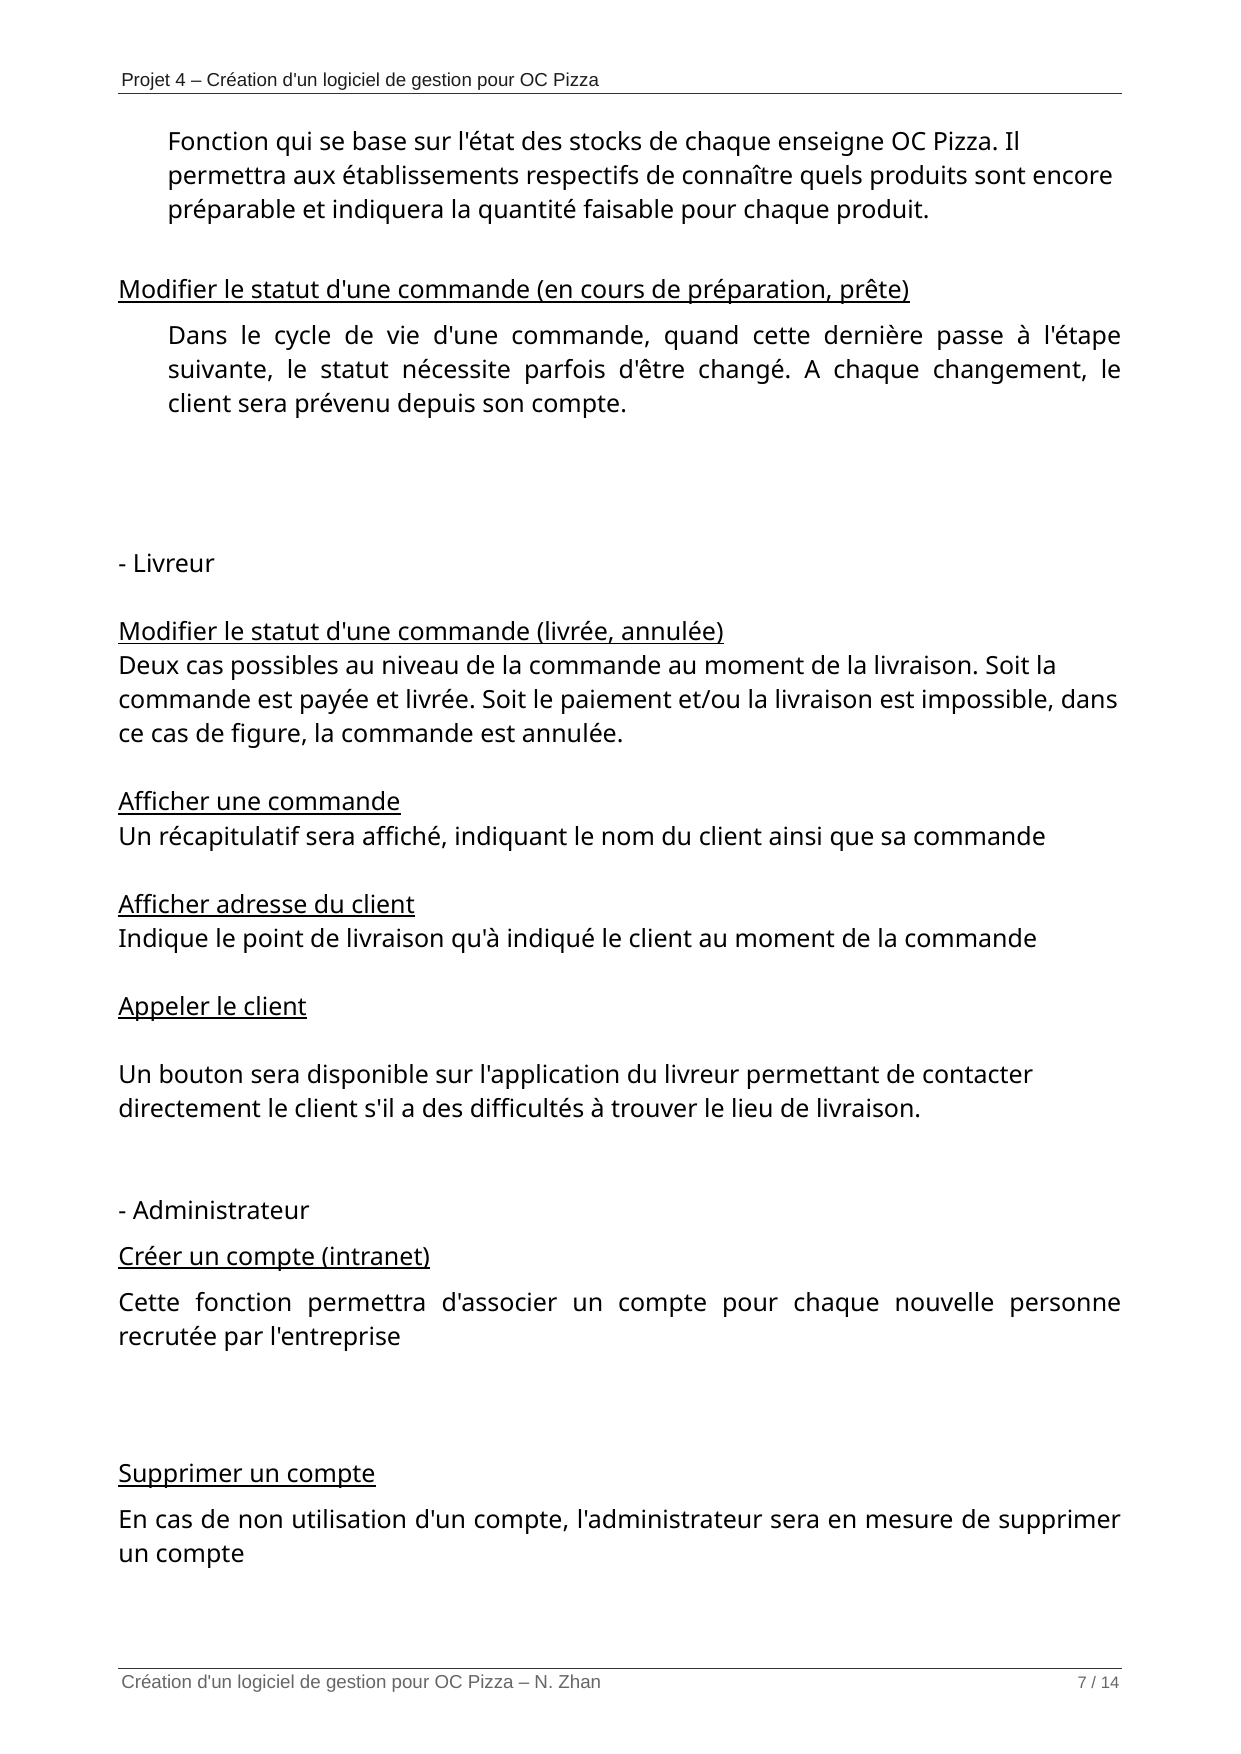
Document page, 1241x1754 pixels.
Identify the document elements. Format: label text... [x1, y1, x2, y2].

text Un récapitulatif sera affiché, indiquant le nom du client ainsi que sa commande [118, 818, 1122, 852]
text Indique le point de livraison qu'à indiqué le client au moment de la commande [118, 920, 1122, 954]
text Cette fonction permettra d'associer un compte pour chaque nouvelle personne recrutée par l'entreprise [118, 1284, 1122, 1353]
text Afficher adresse du client [118, 886, 1122, 920]
text Deux cas possibles au niveau de la commande au moment de la livraison. Soit la commande est payée et livrée. Soit le paiement et/ou la livraison est impossible, dans ce cas de figure, la commande est annulée. [118, 648, 1122, 750]
text Fonction qui se base sur l'état des stocks de chaque enseigne OC Pizza. Il permettra aux établissements respectifs de connaître quels produits sont encore préparable et indiquera la quantité faisable pour chaque produit. [167, 124, 1122, 226]
text Dans le cycle de vie d'une commande, quand cette dernière passe à l'étape suivante, le statut nécessite parfois d'être changé. A chaque changement, le client sera prévenu depuis son compte. [168, 318, 1122, 420]
text Modifier le statut d'une commande (en cours de préparation, prête) [118, 272, 1122, 306]
text En cas de non utilisation d'un compte, l'administrateur sera en mesure de supprimer un compte [118, 1502, 1122, 1570]
text Modifier le statut d'une commande (livrée, annulée) [118, 614, 1122, 648]
text Un bouton sera disponible sur l'application du livreur permettant de contacter directement le client s'il a des difficultés à trouver le lieu de livraison. [118, 1057, 1122, 1125]
text Afficher une commande [118, 784, 1122, 818]
text Appeler le client [118, 988, 1122, 1022]
text Supprimer un compte [118, 1456, 1122, 1490]
text - Administrateur [118, 1193, 1122, 1227]
text Créer un compte (intranet) [118, 1239, 1122, 1273]
text - Livreur [118, 546, 1122, 580]
